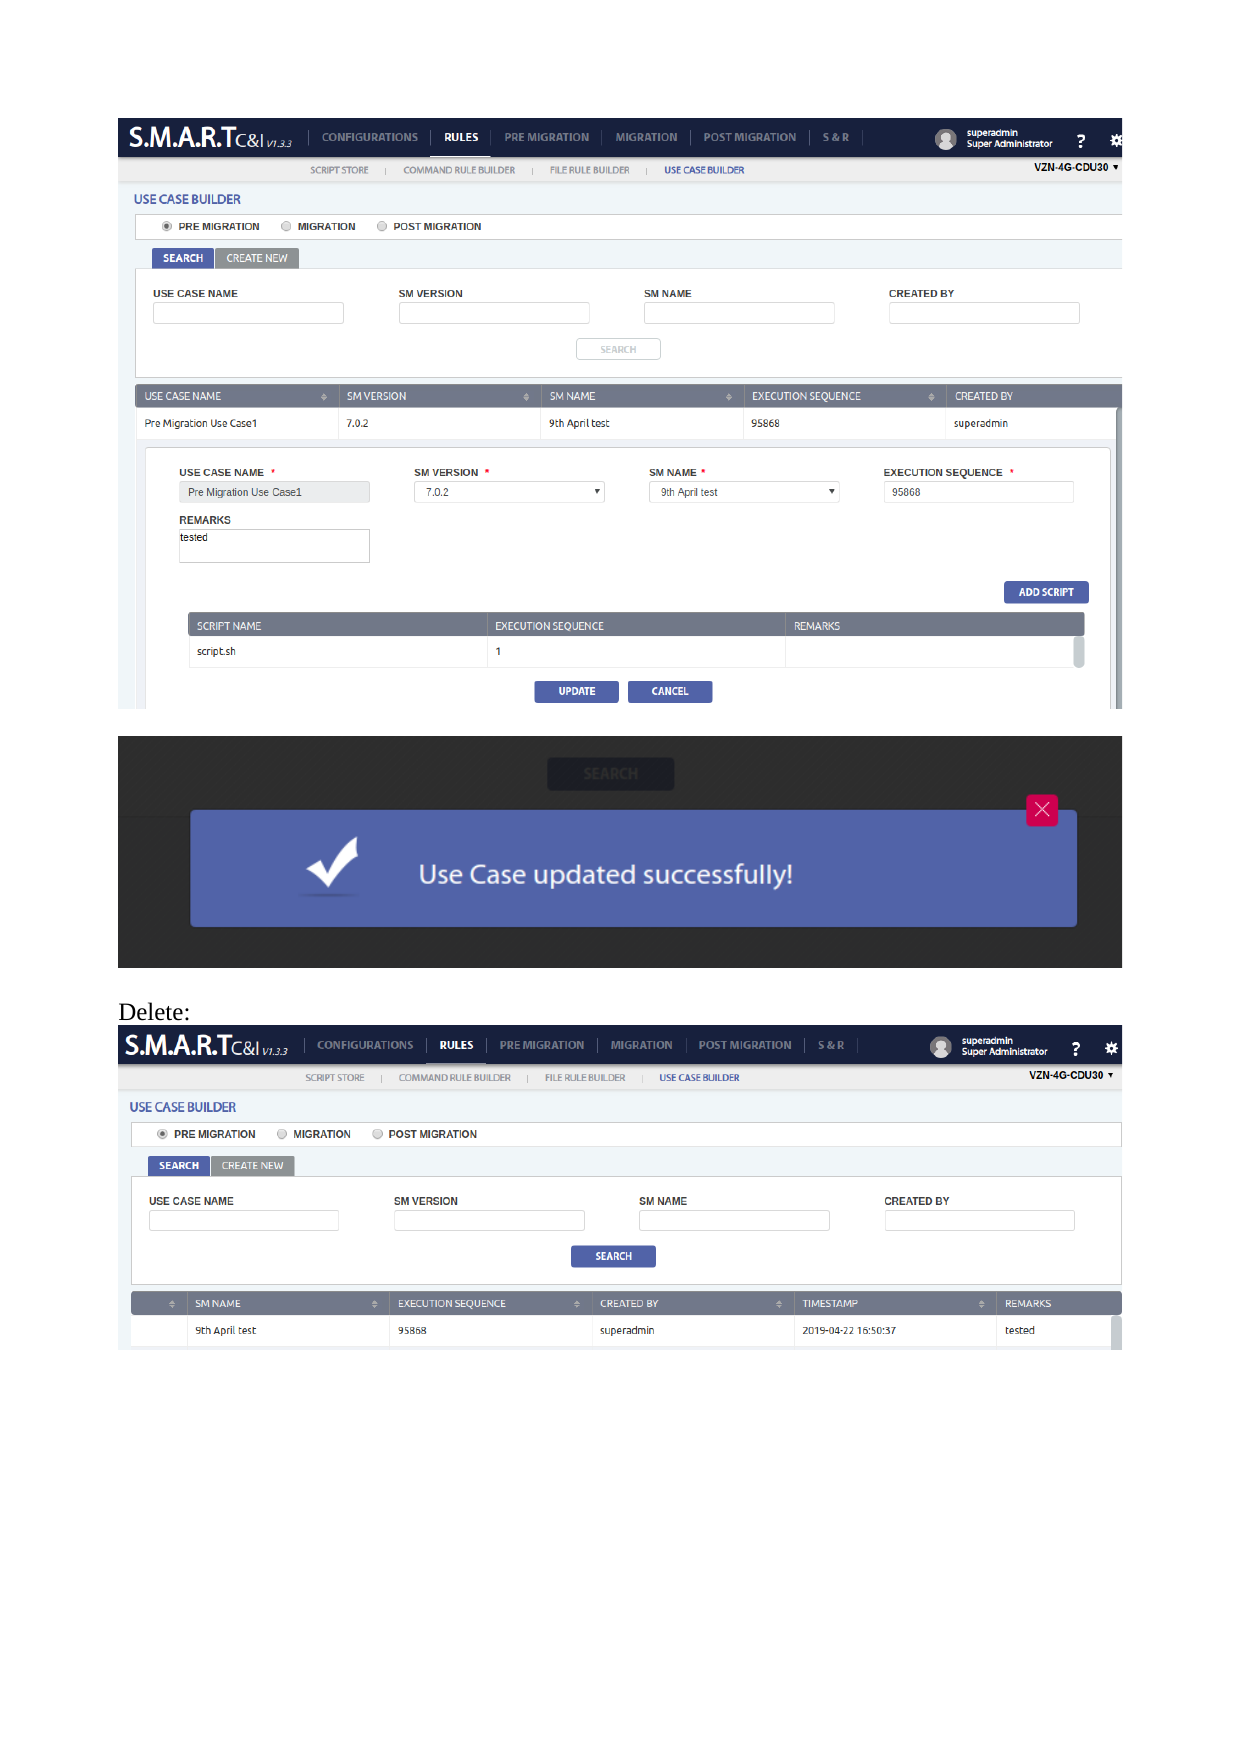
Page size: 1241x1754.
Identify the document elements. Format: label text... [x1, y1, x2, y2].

picture [118, 118, 1123, 709]
text Delete: [118, 997, 1122, 1025]
picture [118, 1025, 1123, 1350]
picture [118, 736, 1123, 968]
